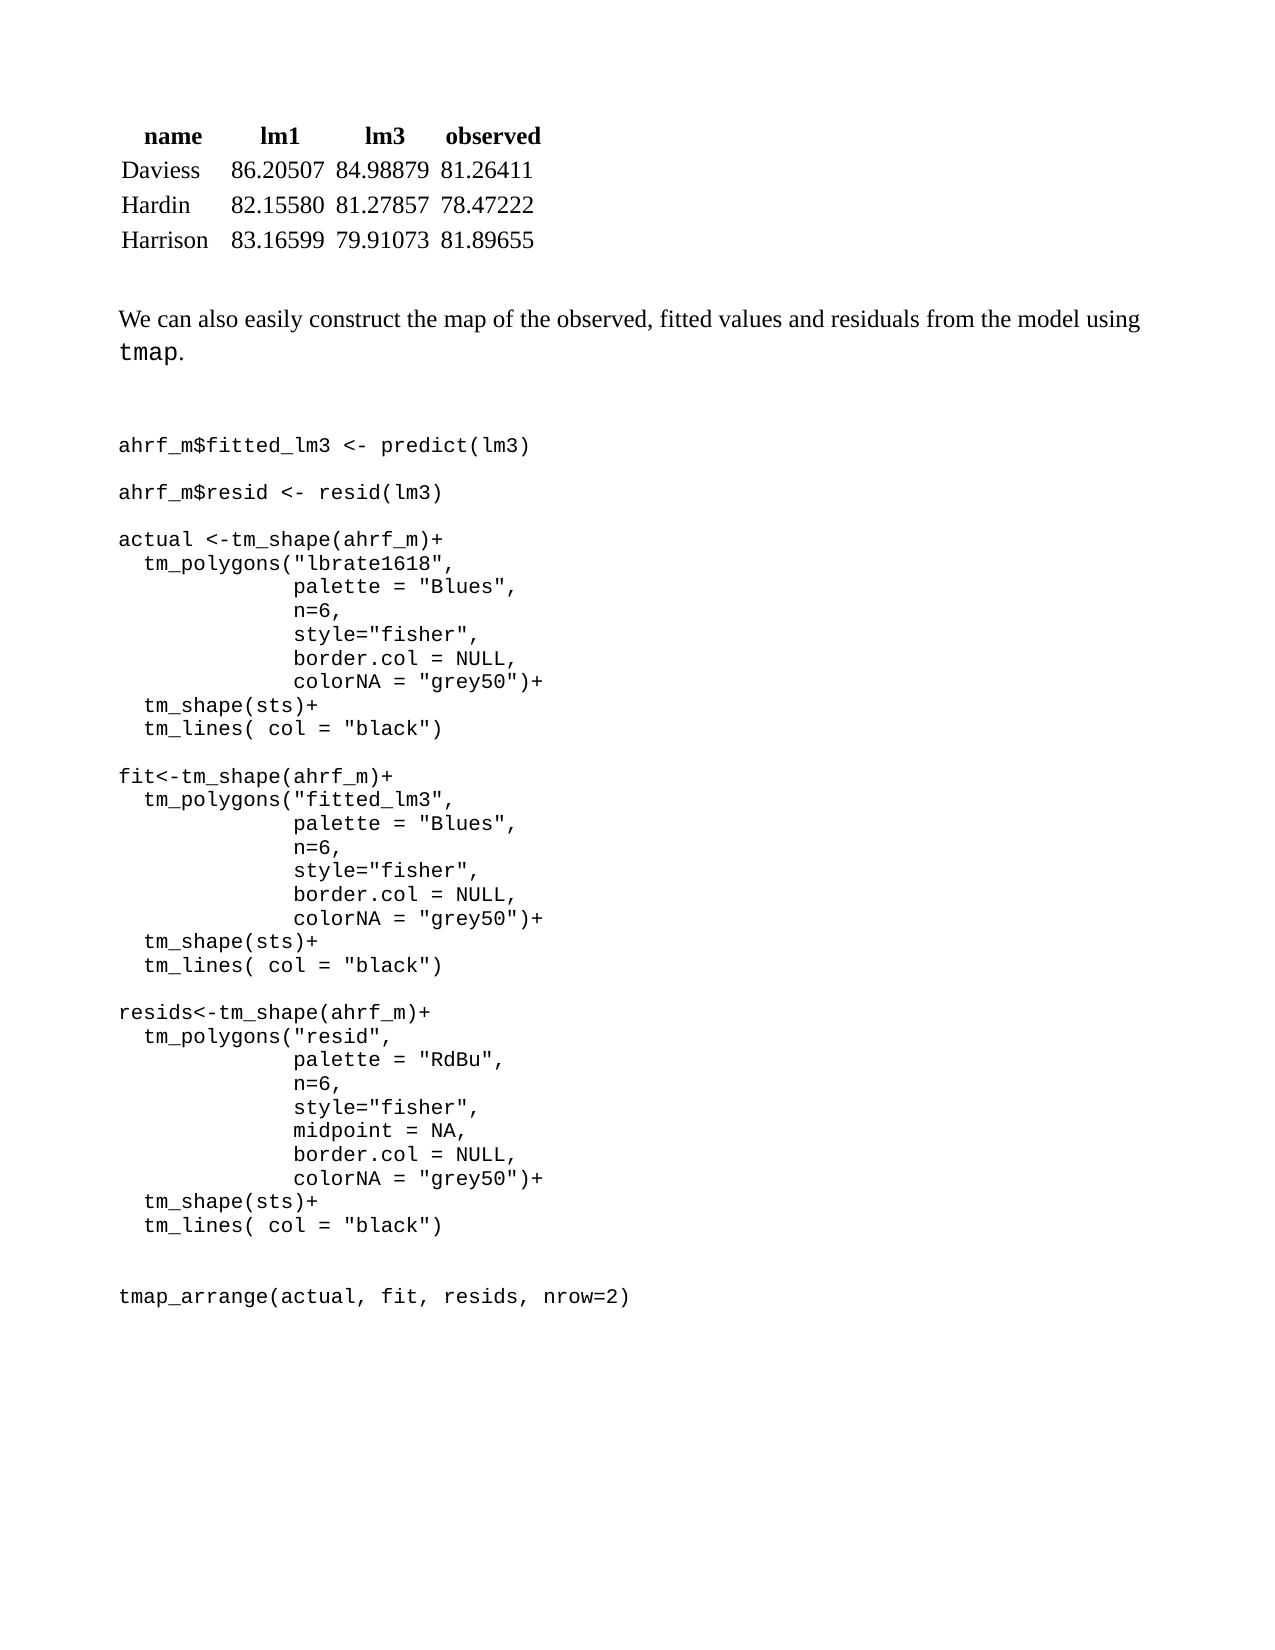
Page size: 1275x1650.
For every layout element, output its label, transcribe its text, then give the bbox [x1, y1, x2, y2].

table_cell 79.91073 [333, 222, 437, 256]
text colorNA = "grey50")+ [118, 671, 1157, 695]
text tmap_arrange(actual, fit, resids, nrow=2) [118, 1286, 1157, 1309]
text resids<-tm_shape(ahrf_m)+ [118, 1002, 1157, 1026]
table_header lm3 [333, 118, 437, 153]
table_cell 81.26411 [438, 153, 549, 187]
text tm_polygons("fitted_lm3", [118, 789, 1157, 813]
table_cell 84.98879 [333, 153, 437, 187]
text tm_shape(sts)+ [118, 1191, 1157, 1215]
table_cell 78.47222 [438, 187, 549, 222]
text tm_polygons("lbrate1618", [118, 553, 1157, 577]
text ahrf_m$fitted_lm3 <- predict(lm3) [118, 435, 1157, 458]
text n=6, [118, 600, 1157, 624]
text tm_shape(sts)+ [118, 931, 1157, 955]
text midpoint = NA, [118, 1120, 1157, 1144]
text colorNA = "grey50")+ [118, 1168, 1157, 1191]
table_header observed [438, 118, 549, 153]
text tm_polygons("resid", [118, 1026, 1157, 1049]
text colorNA = "grey50")+ [118, 908, 1157, 931]
text border.col = NULL, [118, 884, 1157, 908]
text style="fisher", [118, 624, 1157, 647]
text tm_lines( col = "black") [118, 718, 1157, 742]
text n=6, [118, 1073, 1157, 1097]
table_header lm1 [228, 118, 333, 153]
text fit<-tm_shape(ahrf_m)+ [118, 766, 1157, 789]
text tm_shape(sts)+ [118, 695, 1157, 718]
text palette = "Blues", [118, 813, 1157, 837]
text border.col = NULL, [118, 647, 1157, 671]
table_cell Harrison [118, 222, 228, 256]
text tm_lines( col = "black") [118, 955, 1157, 978]
table_cell 81.27857 [333, 187, 437, 222]
text We can also easily construct the map of the observed, fitted values and residuals from the model using tmap. [118, 304, 1157, 368]
text ahrf_m$resid <- resid(lm3) [118, 482, 1157, 506]
text actual <-tm_shape(ahrf_m)+ [118, 529, 1157, 553]
table_cell 82.15580 [228, 187, 333, 222]
text style="fisher", [118, 1097, 1157, 1120]
table_cell 81.89655 [438, 222, 549, 256]
text n=6, [118, 837, 1157, 860]
text style="fisher", [118, 860, 1157, 884]
table_cell Daviess [118, 153, 228, 187]
text palette = "RdBu", [118, 1049, 1157, 1073]
table_header name [118, 118, 228, 153]
table_cell 83.16599 [228, 222, 333, 256]
text border.col = NULL, [118, 1144, 1157, 1168]
table_cell 86.20507 [228, 153, 333, 187]
table_cell Hardin [118, 187, 228, 222]
text tm_lines( col = "black") [118, 1215, 1157, 1239]
text palette = "Blues", [118, 577, 1157, 600]
